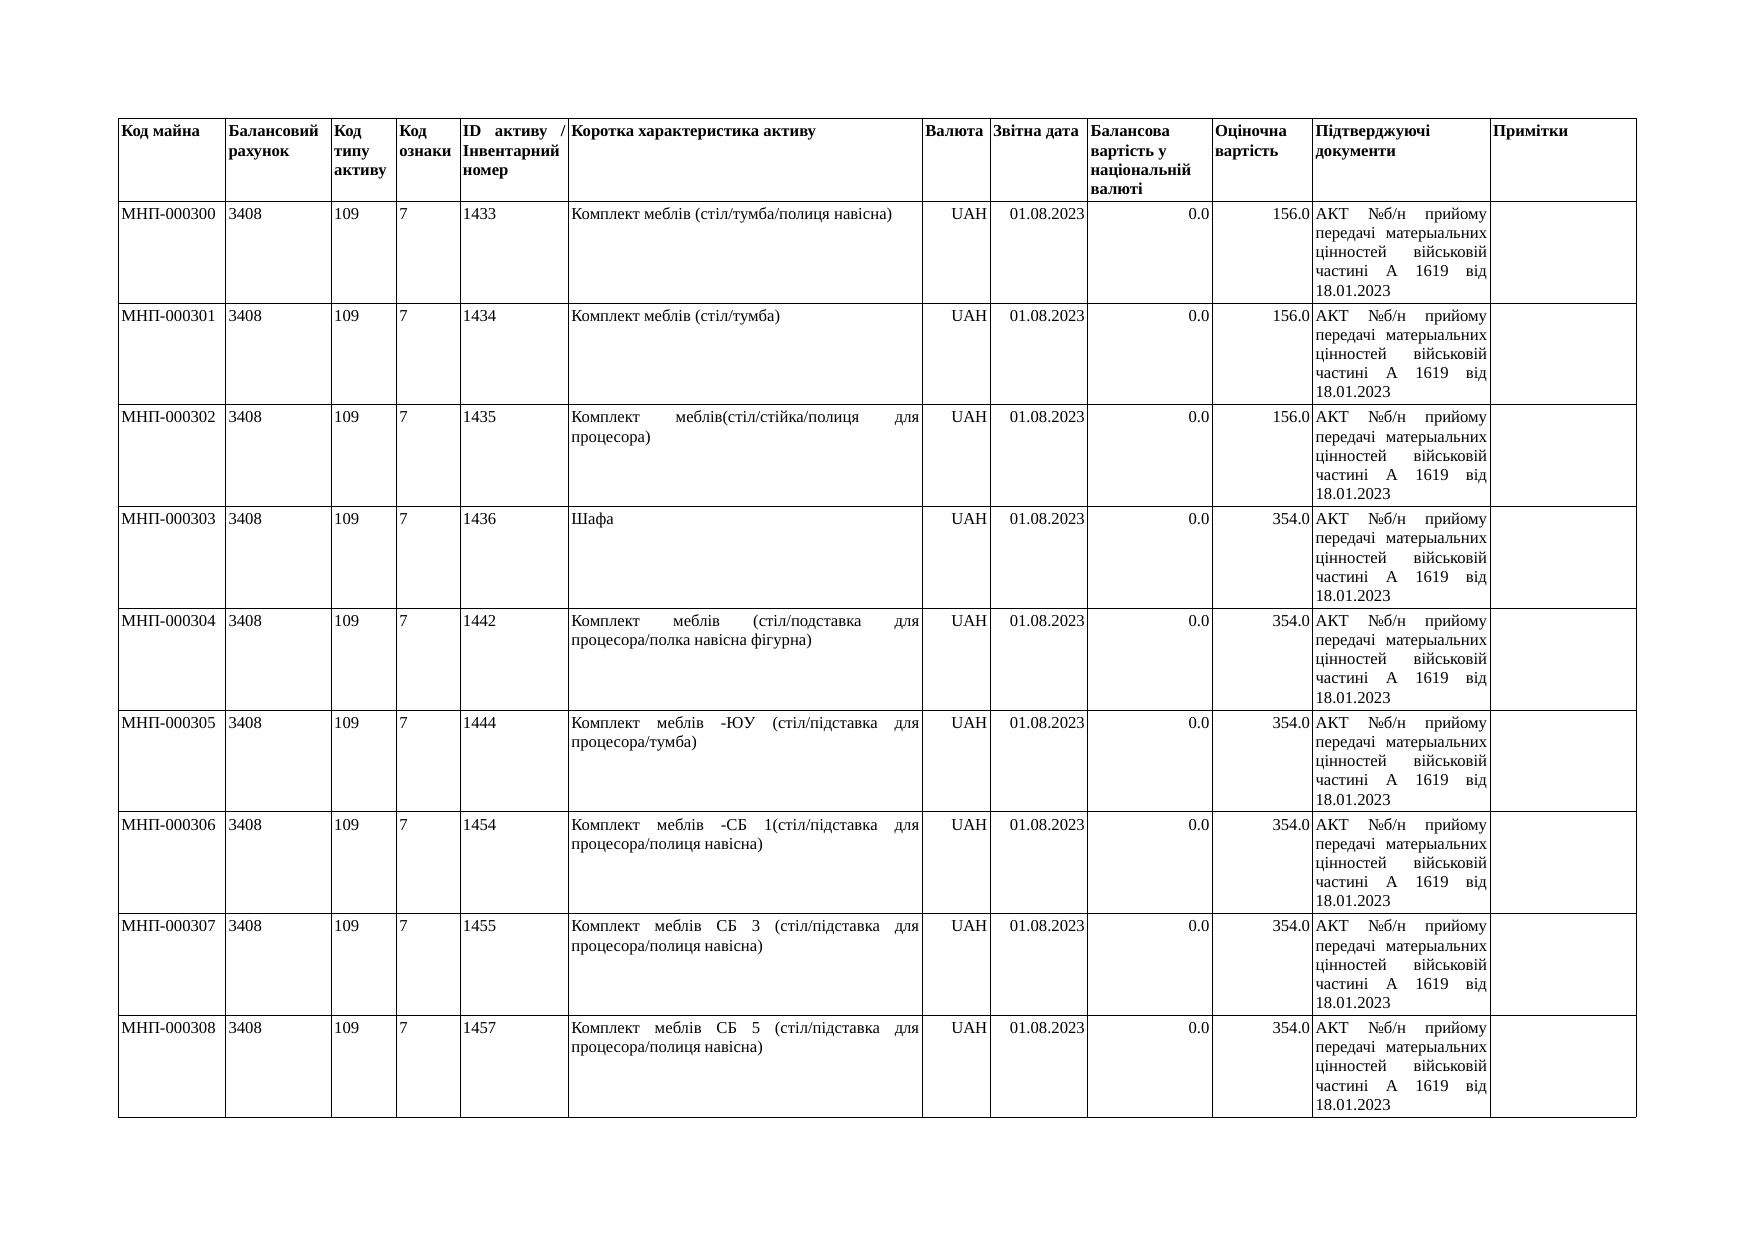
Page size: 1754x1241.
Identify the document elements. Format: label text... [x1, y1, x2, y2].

table_cell МНП-000300 [119, 202, 225, 302]
table_cell UAH [923, 812, 990, 913]
table_header Валюта [923, 119, 990, 201]
table_cell 0.0 [1088, 405, 1212, 506]
table_header Примітки [1491, 119, 1636, 201]
table_cell 3408 [226, 914, 331, 1015]
table_cell 7 [397, 711, 460, 811]
table_cell 01.08.2023 [991, 202, 1087, 302]
table_cell 0.0 [1088, 304, 1212, 404]
table_cell [1491, 711, 1636, 811]
table_cell 1455 [461, 914, 568, 1015]
table_cell 3408 [226, 304, 331, 404]
table_cell 7 [397, 304, 460, 404]
table_cell 156.0 [1213, 304, 1312, 404]
table_cell 7 [397, 1016, 460, 1117]
table_cell АКТ №б/н прийому передачі матерыальних цінностей військовій частині А 1619 від 18.01.2023 [1313, 914, 1490, 1015]
table_cell МНП-000306 [119, 812, 225, 913]
table_cell UAH [923, 711, 990, 811]
table_cell [1491, 914, 1636, 1015]
table_cell 3408 [226, 507, 331, 608]
table_cell АКТ №б/н прийому передачі матерыальних цінностей військовій частині А 1619 від 18.01.2023 [1313, 711, 1490, 811]
table_cell МНП-000301 [119, 304, 225, 404]
table_cell [1491, 1016, 1636, 1117]
table_cell 1457 [461, 1016, 568, 1117]
table_cell АКТ №б/н прийому передачі матерыальних цінностей військовій частині А 1619 від 18.01.2023 [1313, 812, 1490, 913]
table_cell 0.0 [1088, 1016, 1212, 1117]
table_cell 109 [332, 711, 396, 811]
table_cell 109 [332, 507, 396, 608]
table_cell 109 [332, 1016, 396, 1117]
table_cell 0.0 [1088, 507, 1212, 608]
table_cell 1444 [461, 711, 568, 811]
table_cell МНП-000302 [119, 405, 225, 506]
table_cell UAH [923, 609, 990, 709]
table_cell 1435 [461, 405, 568, 506]
table_cell 3408 [226, 609, 331, 709]
table_cell 3408 [226, 202, 331, 302]
table_cell 7 [397, 812, 460, 913]
table_cell МНП-000303 [119, 507, 225, 608]
table_cell 354.0 [1213, 914, 1312, 1015]
table_cell 1433 [461, 202, 568, 302]
table_cell UAH [923, 405, 990, 506]
table_cell 1442 [461, 609, 568, 709]
table_cell 0.0 [1088, 202, 1212, 302]
table_cell АКТ №б/н прийому передачі матерыальних цінностей військовій частині А 1619 від 18.01.2023 [1313, 609, 1490, 709]
table_cell 0.0 [1088, 812, 1212, 913]
table_cell МНП-000305 [119, 711, 225, 811]
table_cell АКТ №б/н прийому передачі матерыальних цінностей військовій частині А 1619 від 18.01.2023 [1313, 202, 1490, 302]
table_cell 01.08.2023 [991, 914, 1087, 1015]
table_header Код типу активу [332, 119, 396, 201]
table_header Балансовий рахунок [226, 119, 331, 201]
table_cell 01.08.2023 [991, 1016, 1087, 1117]
table_cell 109 [332, 914, 396, 1015]
table_cell Комплект меблів -ЮУ (стіл/підставка для процесора/тумба) [569, 711, 922, 811]
table_cell 156.0 [1213, 202, 1312, 302]
table_cell 109 [332, 609, 396, 709]
table_header Балансова вартість у національній валюті [1088, 119, 1212, 201]
table_cell [1491, 405, 1636, 506]
table_cell UAH [923, 304, 990, 404]
table_cell 0.0 [1088, 711, 1212, 811]
table_cell [1491, 304, 1636, 404]
table_cell UAH [923, 914, 990, 1015]
table_header Коротка характеристика активу [569, 119, 922, 201]
table_cell 109 [332, 405, 396, 506]
table_cell Комплект меблів СБ 3 (стіл/підставка для процесора/полиця навісна) [569, 914, 922, 1015]
table_cell 156.0 [1213, 405, 1312, 506]
table_cell 01.08.2023 [991, 609, 1087, 709]
table_cell [1491, 202, 1636, 302]
table_cell [1491, 507, 1636, 608]
table_cell 3408 [226, 711, 331, 811]
table_cell МНП-000307 [119, 914, 225, 1015]
table_cell АКТ №б/н прийому передачі матерыальних цінностей військовій частині А 1619 від 18.01.2023 [1313, 507, 1490, 608]
table_cell Комплект меблів (стіл/подставка для процесора/полка навісна фігурна) [569, 609, 922, 709]
table_cell 354.0 [1213, 711, 1312, 811]
table_cell МНП-000308 [119, 1016, 225, 1117]
table_cell Комплект меблів (стіл/тумба/полиця навісна) [569, 202, 922, 302]
table_cell 7 [397, 202, 460, 302]
table_header Код майна [119, 119, 225, 201]
table_cell 7 [397, 507, 460, 608]
table_cell UAH [923, 1016, 990, 1117]
table_cell 1436 [461, 507, 568, 608]
table_cell АКТ №б/н прийому передачі матерыальних цінностей військовій частині А 1619 від 18.01.2023 [1313, 1016, 1490, 1117]
table_cell Шафа [569, 507, 922, 608]
table_cell 0.0 [1088, 609, 1212, 709]
table_cell Комплект меблів (стіл/тумба) [569, 304, 922, 404]
table_header Звітна дата [991, 119, 1087, 201]
table_cell 01.08.2023 [991, 405, 1087, 506]
table_cell [1491, 812, 1636, 913]
table_cell UAH [923, 507, 990, 608]
table_cell 7 [397, 405, 460, 506]
table_cell Комплект меблів СБ 5 (стіл/підставка для процесора/полиця навісна) [569, 1016, 922, 1117]
table_cell 3408 [226, 405, 331, 506]
table_cell 109 [332, 202, 396, 302]
table_cell 01.08.2023 [991, 711, 1087, 811]
table_header Код ознаки [397, 119, 460, 201]
table_header Підтверджуючі документи [1313, 119, 1490, 201]
table_cell АКТ №б/н прийому передачі матерыальних цінностей військовій частині А 1619 від 18.01.2023 [1313, 405, 1490, 506]
table_cell Комплект меблів(стіл/стійка/полиця для процесора) [569, 405, 922, 506]
table_cell [1491, 609, 1636, 709]
table_cell 01.08.2023 [991, 812, 1087, 913]
table_cell 1454 [461, 812, 568, 913]
table_cell АКТ №б/н прийому передачі матерыальних цінностей військовій частині А 1619 від 18.01.2023 [1313, 304, 1490, 404]
table_cell 0.0 [1088, 914, 1212, 1015]
table_cell UAH [923, 202, 990, 302]
table_cell 109 [332, 304, 396, 404]
table_header Оціночна вартість [1213, 119, 1312, 201]
table_cell 7 [397, 609, 460, 709]
table_cell 354.0 [1213, 1016, 1312, 1117]
table_cell 109 [332, 812, 396, 913]
table_cell 3408 [226, 1016, 331, 1117]
table_cell 3408 [226, 812, 331, 913]
table_cell МНП-000304 [119, 609, 225, 709]
table_cell 1434 [461, 304, 568, 404]
table_cell 354.0 [1213, 507, 1312, 608]
table_cell 7 [397, 914, 460, 1015]
table_cell 354.0 [1213, 812, 1312, 913]
table_cell 01.08.2023 [991, 507, 1087, 608]
table_cell 01.08.2023 [991, 304, 1087, 404]
table_cell Комплект меблів -СБ 1(стіл/підставка для процесора/полиця навісна) [569, 812, 922, 913]
table_cell 354.0 [1213, 609, 1312, 709]
table_header ID активу / Інвентарний номер [461, 119, 568, 201]
